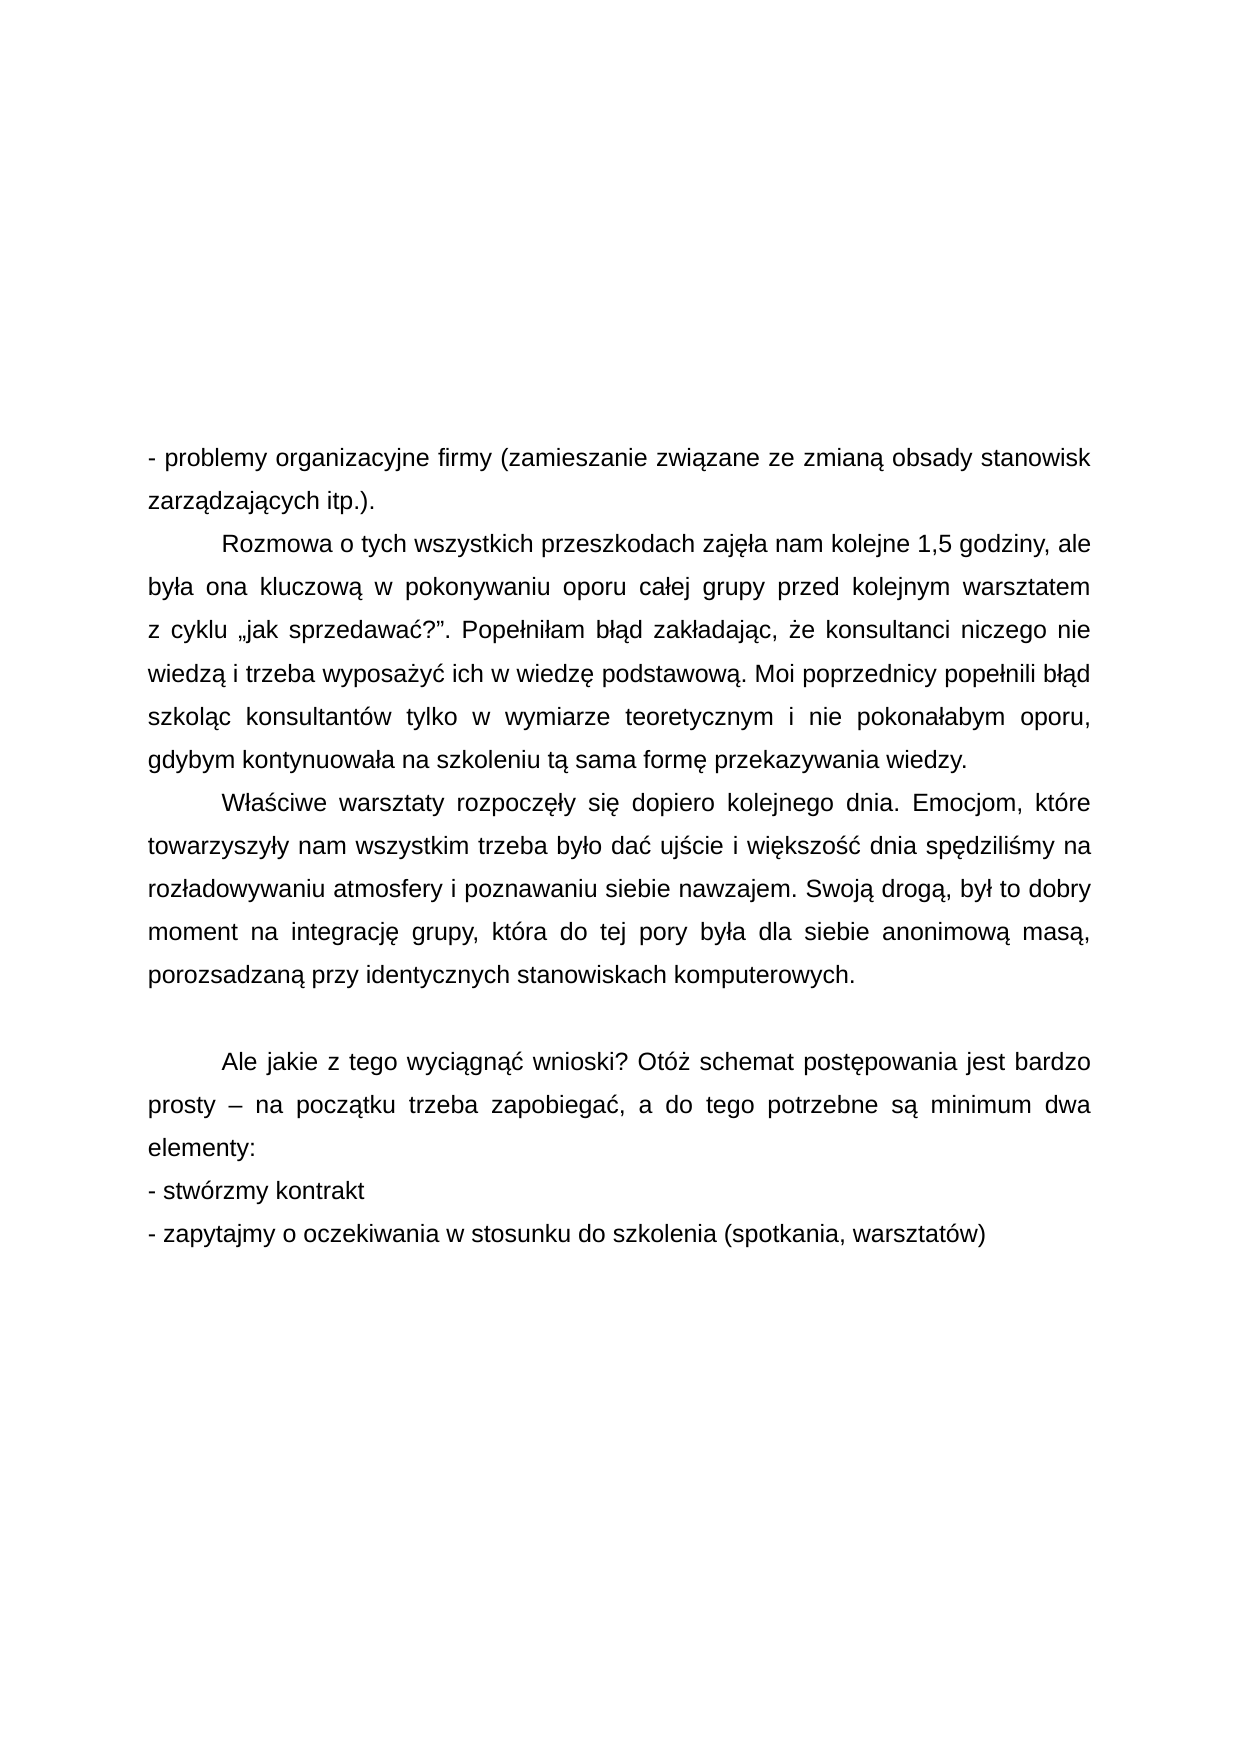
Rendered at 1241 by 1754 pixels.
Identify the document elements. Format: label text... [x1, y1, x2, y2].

text - problemy organizacyjne firmy (zamieszanie związane ze zmianą obsady stanowisk zarządzających itp.). [148, 443, 1092, 515]
text Rozmowa o tych wszystkich przeszkodach zajęła nam kolejne 1,5 godziny, ale była ona kluczową w pokonywaniu oporu całej grupy przed kolejnym warsztatem z cyklu „jak sprzedawać?”. Popełniłam błąd zakładając, że konsultanci niczego nie wiedzą i trzeba wyposażyć ich w wiedzę podstawową. Moi poprzednicy popełnili błąd szkoląc konsultantów tylko w wymiarze teoretycznym i nie pokonałabym oporu, gdybym kontynuowała na szkoleniu tą sama formę przekazywania wiedzy. [148, 529, 1092, 774]
text Ale jakie z tego wyciągnąć wnioski? Otóż schemat postępowania jest bardzo prosty – na początku trzeba zapobiegać, a do tego potrzebne są minimum dwa elementy: [148, 1047, 1092, 1162]
text - zapytajmy o oczekiwania w stosunku do szkolenia (spotkania, warsztatów) [148, 1219, 1092, 1248]
text Właściwe warsztaty rozpoczęły się dopiero kolejnego dnia. Emocjom, które towarzyszyły nam wszystkim trzeba było dać ujście i większość dnia spędziliśmy na rozładowywaniu atmosfery i poznawaniu siebie nawzajem. Swoją drogą, był to dobry moment na integrację grupy, która do tej pory była dla siebie anonimową masą, porozsadzaną przy identycznych stanowiskach komputerowych. [148, 788, 1092, 989]
text - stwórzmy kontrakt [148, 1176, 1092, 1205]
